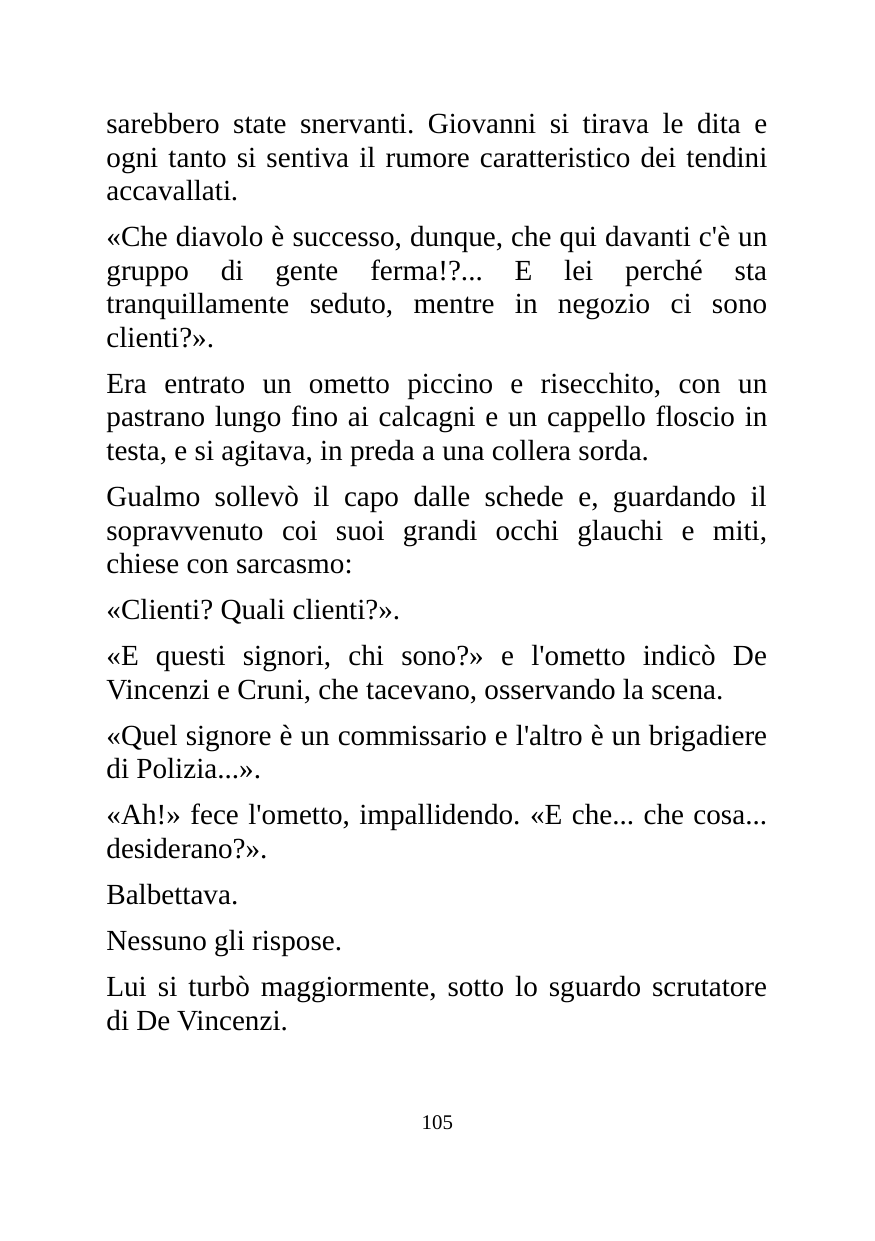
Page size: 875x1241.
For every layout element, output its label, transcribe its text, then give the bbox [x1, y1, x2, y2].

text Balbettava. [106, 877, 768, 911]
text «Clienti? Quali clienti?». [106, 592, 768, 626]
text Lui si turbò maggiormente, sotto lo sguardo scrutatore di De Vincenzi. [106, 969, 768, 1036]
text «Quel signore è un commissario e l'altro è un brigadiere di Polizia...». [106, 718, 768, 785]
text «Che diavolo è successo, dunque, che qui davanti c'è un gruppo di gente ferma!?... E lei perché sta tranquillamente seduto, mentre in negozio ci sono clienti?». [106, 219, 768, 353]
text «Ah!» fece l'ometto, impallidendo. «E che... che cosa... desiderano?». [106, 797, 768, 864]
text sarebbero state snervanti. Giovanni si tirava le dita e ogni tanto si sentiva il rumore caratteristico dei tendini accavallati. [106, 106, 768, 207]
text Nessuno gli rispose. [106, 923, 768, 957]
text Era entrato un ometto piccino e risecchito, con un pastrano lungo fino ai calcagni e un cappello floscio in testa, e si agitava, in preda a una collera sorda. [106, 366, 768, 467]
text Gualmo sollevò il capo dalle schede e, guardando il sopravvenuto coi suoi grandi occhi glauchi e miti, chiese con sarcasmo: [106, 479, 768, 580]
text «E questi signori, chi sono?» e l'ometto indicò De Vincenzi e Cruni, che tacevano, osservando la scena. [106, 638, 768, 705]
